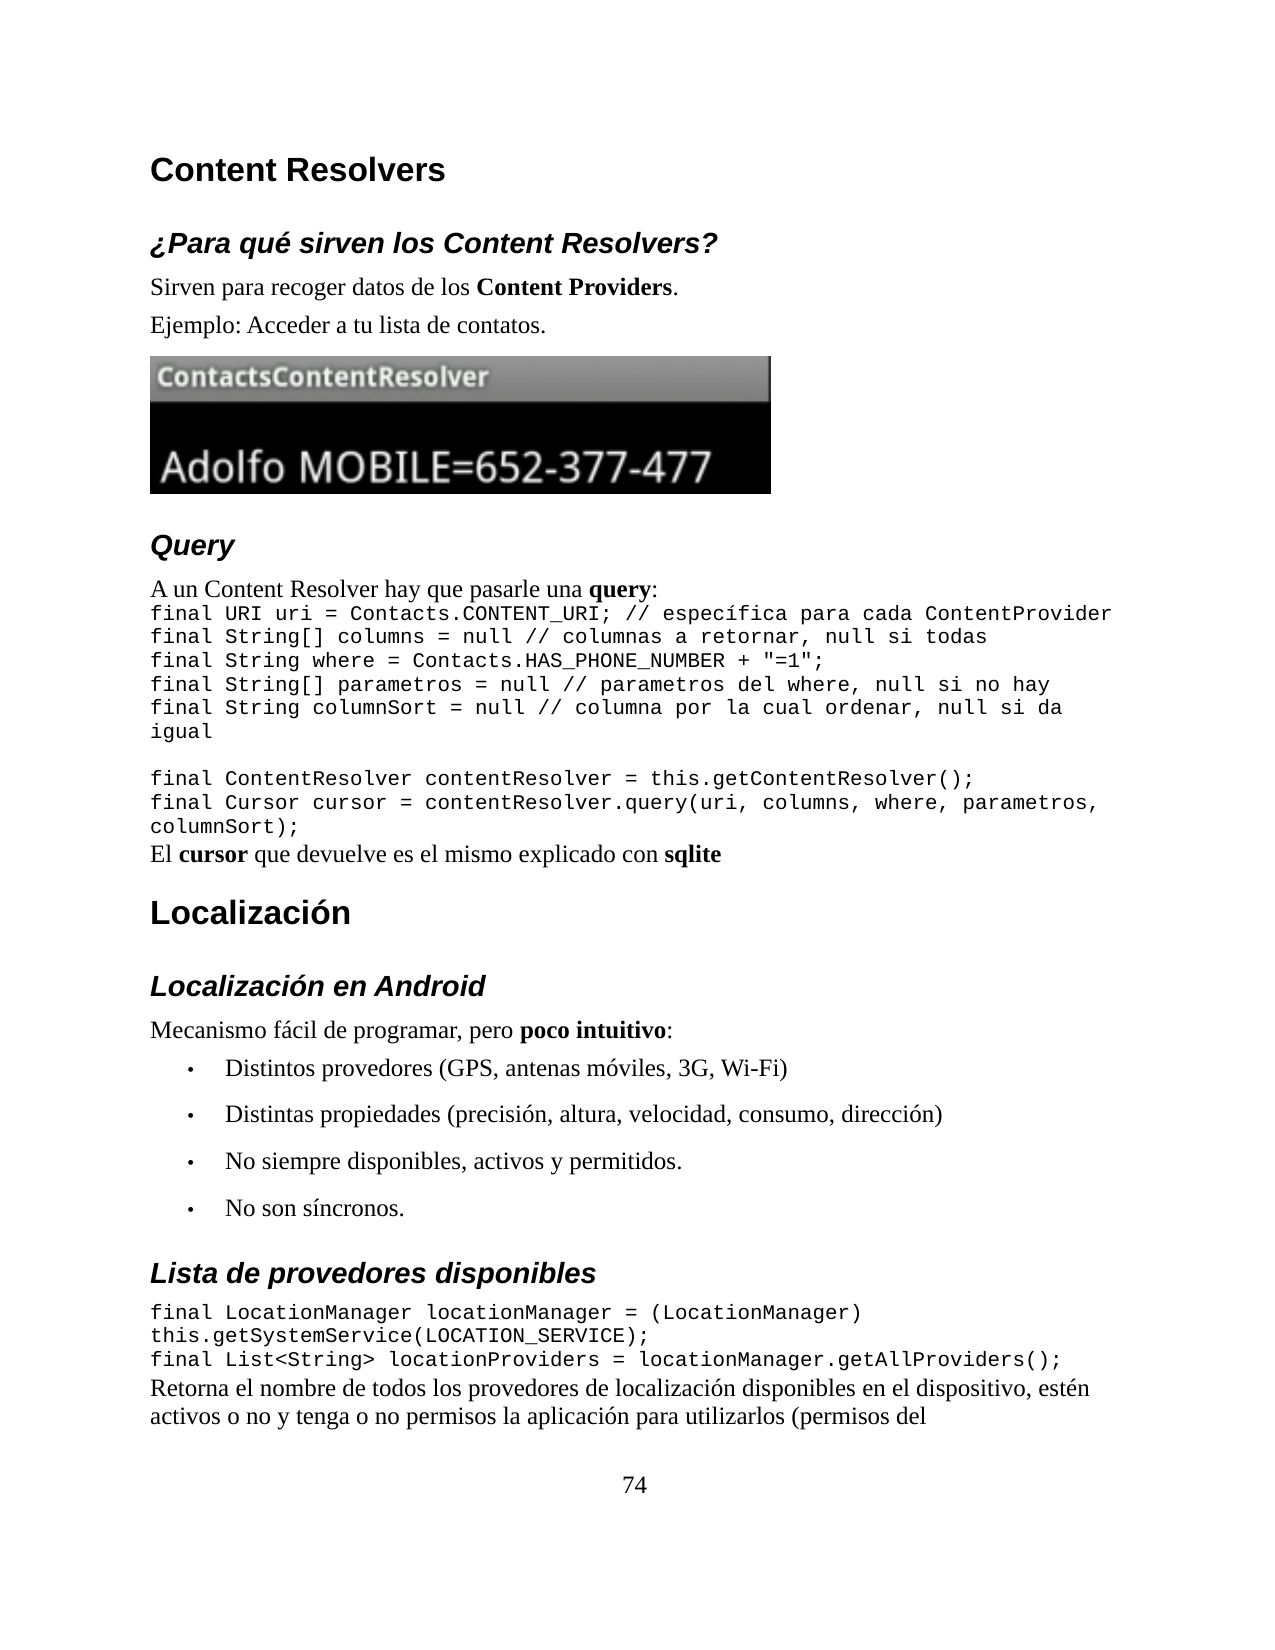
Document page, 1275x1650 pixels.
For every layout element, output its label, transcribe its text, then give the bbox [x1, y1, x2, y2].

text Ejemplo: Acceder a tu lista de contatos. [150, 310, 1125, 339]
text A un Content Resolver hay que pasarle una query: [150, 574, 1125, 603]
text El cursor que devuelve es el mismo explicado con sqlite [150, 839, 1125, 868]
text final String where = Contacts.HAS_PHONE_NUMBER + "=1"; [150, 650, 1125, 674]
subtitle Query [150, 528, 1125, 562]
list Distintos provedores (GPS, antenas móviles, 3G, Wi-Fi) [187, 1053, 1125, 1082]
text Retorna el nombre de todos los provedores de localización disponibles en el dispositivo, estén activos o no y tenga o no permisos la aplicación para utilizarlos (permisos del [150, 1373, 1125, 1430]
text final LocationManager locationManager = (LocationManager) this.getSystemService(LOCATION_SERVICE); [150, 1302, 1125, 1349]
text Mecanismo fácil de programar, pero poco intuitivo: [150, 1015, 1125, 1044]
text final String columnSort = null // columna por la cual ordenar, null si da igual [150, 697, 1125, 745]
subtitle Localización [150, 893, 1125, 932]
text Sirven para recoger datos de los Content Providers. [150, 272, 1125, 301]
text final ContentResolver contentResolver = this.getContentResolver(); [150, 768, 1125, 792]
list Distintas propiedades (precisión, altura, velocidad, consumo, dirección) [187, 1099, 1125, 1128]
text final List<String> locationProviders = locationManager.getAllProviders(); [150, 1349, 1125, 1373]
text final URI uri = Contacts.CONTENT_URI; // específica para cada ContentProvider [150, 603, 1125, 626]
subtitle Localización en Android [150, 969, 1125, 1003]
text final Cursor cursor = contentResolver.query(uri, columns, where, parametros, columnSort); [150, 792, 1125, 839]
text final String[] columns = null // columnas a retornar, null si todas [150, 626, 1125, 650]
subtitle ¿Para qué sirven los Content Resolvers? [150, 226, 1125, 260]
list No siempre disponibles, activos y permitidos. [187, 1146, 1125, 1175]
subtitle Content Resolvers [150, 150, 1125, 189]
subtitle Lista de provedores disponibles [150, 1256, 1125, 1289]
list No son síncronos. [187, 1193, 1125, 1222]
text final String[] parametros = null // parametros del where, null si no hay [150, 674, 1125, 697]
picture [150, 356, 771, 494]
